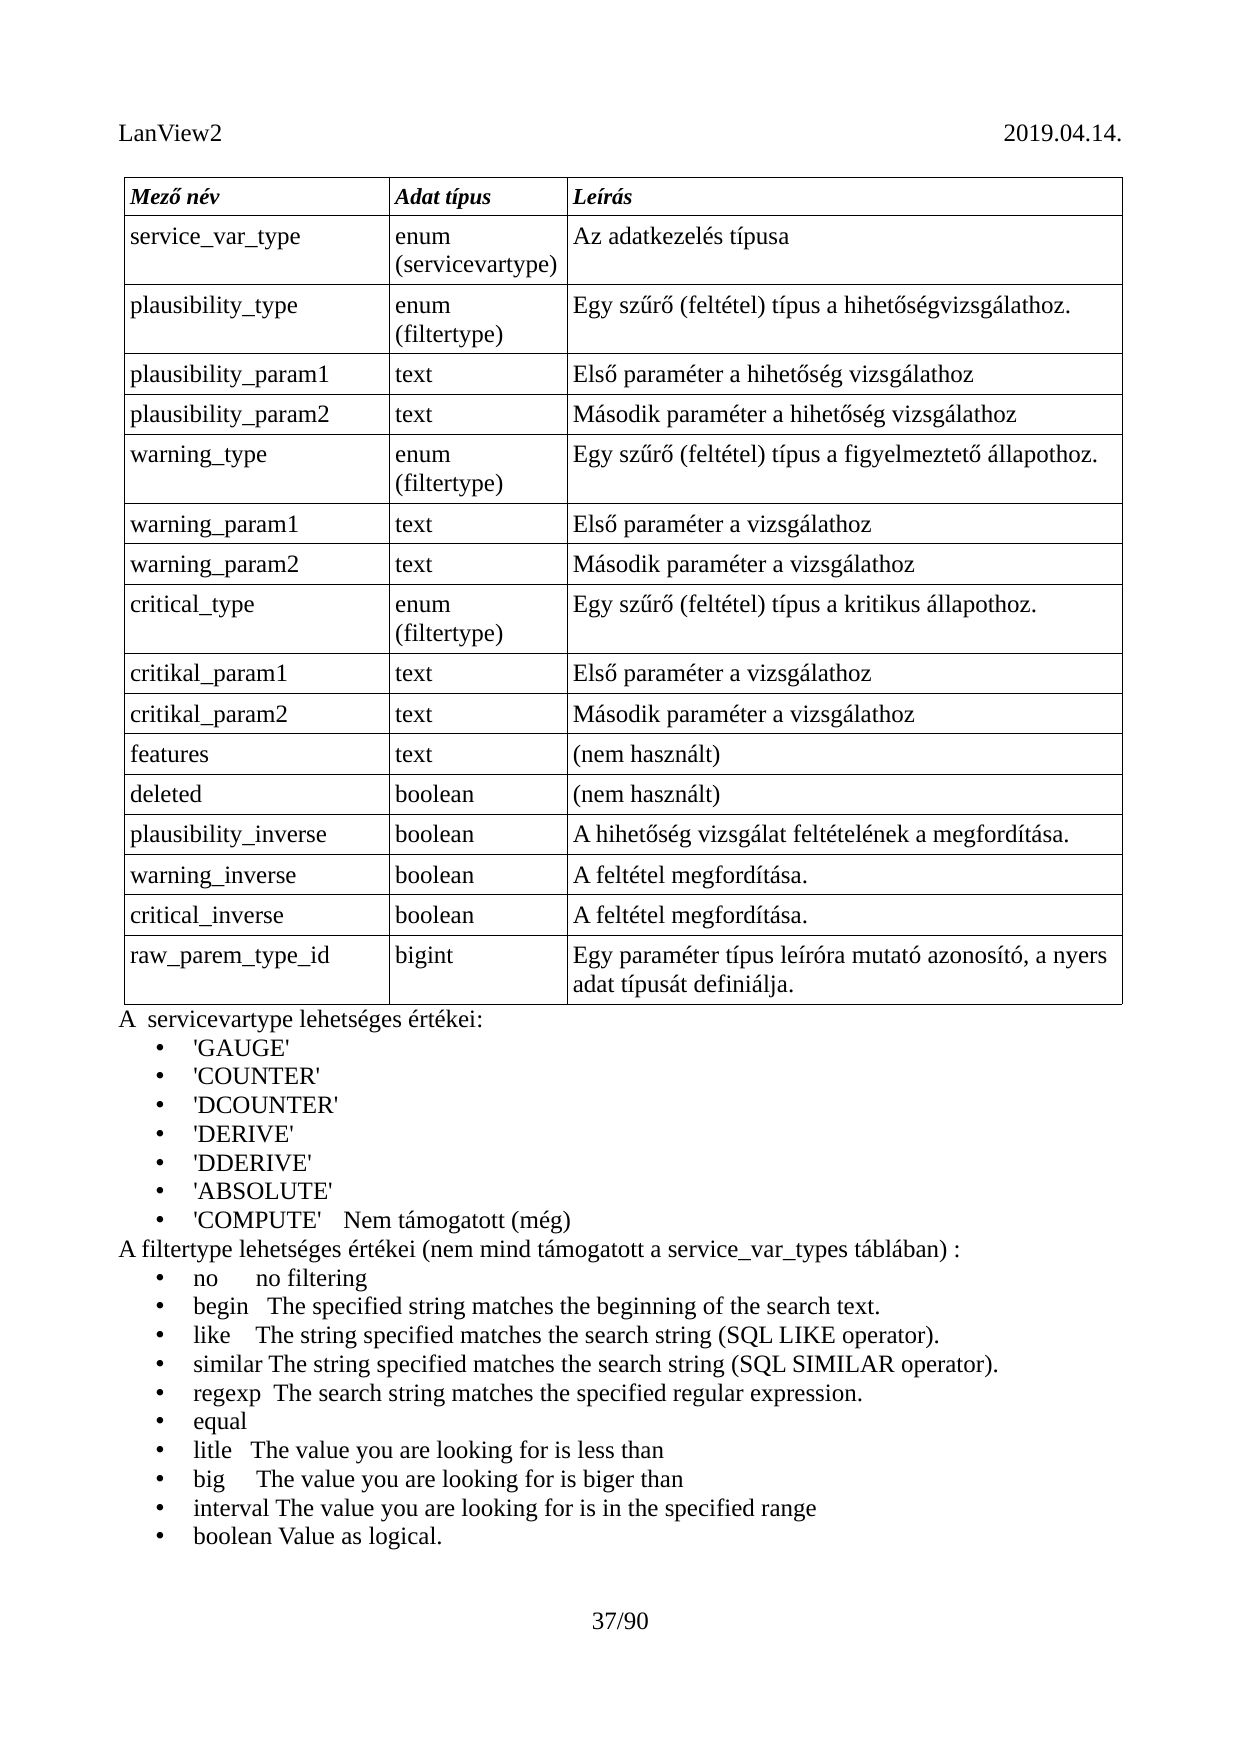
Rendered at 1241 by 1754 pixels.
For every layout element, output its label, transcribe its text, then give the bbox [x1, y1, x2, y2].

table_cell critical_inverse [125, 895, 389, 935]
list 'ABSOLUTE' [156, 1176, 1122, 1205]
table_cell Az adatkezelés típusa [568, 216, 1122, 284]
text A servicevartype lehetséges értékei: [118, 1004, 1122, 1033]
table_cell Egy szűrő (feltétel) típus a hihetőségvizsgálathoz. [568, 285, 1122, 353]
table_cell Második paraméter a hihetőség vizsgálathoz [568, 395, 1122, 434]
text A filtertype lehetséges értékei (nem mind támogatott a service_var_types táblában) : [118, 1234, 1122, 1263]
table_cell Második paraméter a vizsgálathoz [568, 694, 1122, 733]
table_cell enum (filtertype) [390, 285, 567, 353]
table_header Adat típus [390, 178, 567, 215]
table_cell plausibility_inverse [125, 815, 389, 854]
table_cell A hihetőség vizsgálat feltételének a megfordítása. [568, 815, 1122, 854]
table_cell text [390, 694, 567, 733]
table_cell Egy szűrő (feltétel) típus a figyelmeztető állapothoz. [568, 435, 1122, 503]
table_cell text [390, 544, 567, 583]
table_cell (nem használt) [568, 734, 1122, 773]
list 'GAUGE' [156, 1033, 1122, 1061]
table_cell warning_type [125, 435, 389, 503]
list similar The string specified matches the search string (SQL SIMILAR operator). [156, 1349, 1122, 1378]
table_cell critikal_param2 [125, 694, 389, 733]
table_cell (nem használt) [568, 775, 1122, 814]
table_cell A feltétel megfordítása. [568, 855, 1122, 894]
table_cell plausibility_type [125, 285, 389, 353]
table_cell text [390, 734, 567, 773]
list regexp The search string matches the specified regular expression. [156, 1378, 1122, 1406]
list big The value you are looking for is biger than [156, 1464, 1122, 1493]
list interval The value you are looking for is in the specified range [156, 1493, 1122, 1521]
list 'DDERIVE' [156, 1148, 1122, 1176]
table_header Mező név [125, 178, 389, 215]
table_cell boolean [390, 775, 567, 814]
list equal [156, 1406, 1122, 1435]
table_cell warning_param1 [125, 504, 389, 543]
table_cell deleted [125, 775, 389, 814]
list like The string specified matches the search string (SQL LIKE operator). [156, 1320, 1122, 1349]
table_cell critikal_param1 [125, 654, 389, 693]
table_header Leírás [568, 178, 1122, 215]
table_cell enum (filtertype) [390, 585, 567, 652]
table_cell warning_param2 [125, 544, 389, 583]
table_cell A feltétel megfordítása. [568, 895, 1122, 935]
table_cell plausibility_param1 [125, 354, 389, 393]
table_cell critical_type [125, 585, 389, 652]
list 'COMPUTE' Nem támogatott (még) [156, 1205, 1122, 1234]
table_cell text [390, 654, 567, 693]
table_cell boolean [390, 815, 567, 854]
table_cell Második paraméter a vizsgálathoz [568, 544, 1122, 583]
list litle The value you are looking for is less than [156, 1435, 1122, 1464]
table_cell boolean [390, 895, 567, 935]
table_cell plausibility_param2 [125, 395, 389, 434]
table_cell bigint [390, 936, 567, 1004]
list 'COUNTER' [156, 1061, 1122, 1090]
table_cell service_var_type [125, 216, 389, 284]
list no no filtering [156, 1263, 1122, 1291]
table_cell enum (filtertype) [390, 435, 567, 503]
table_cell Egy szűrő (feltétel) típus a kritikus állapothoz. [568, 585, 1122, 652]
table_cell Első paraméter a vizsgálathoz [568, 504, 1122, 543]
table_cell text [390, 395, 567, 434]
table_cell enum (servicevartype) [390, 216, 567, 284]
table_cell raw_parem_type_id [125, 936, 389, 1004]
table_cell Egy paraméter típus leíróra mutató azonosító, a nyers adat típusát definiálja. [568, 936, 1122, 1004]
table_cell warning_inverse [125, 855, 389, 894]
list begin The specified string matches the beginning of the search text. [156, 1291, 1122, 1320]
table_cell text [390, 354, 567, 393]
table_cell text [390, 504, 567, 543]
table_cell features [125, 734, 389, 773]
table_cell Első paraméter a vizsgálathoz [568, 654, 1122, 693]
list boolean Value as logical. [156, 1521, 1122, 1550]
table_cell Első paraméter a hihetőség vizsgálathoz [568, 354, 1122, 393]
list 'DCOUNTER' [156, 1090, 1122, 1119]
table_cell boolean [390, 855, 567, 894]
list 'DERIVE' [156, 1119, 1122, 1148]
